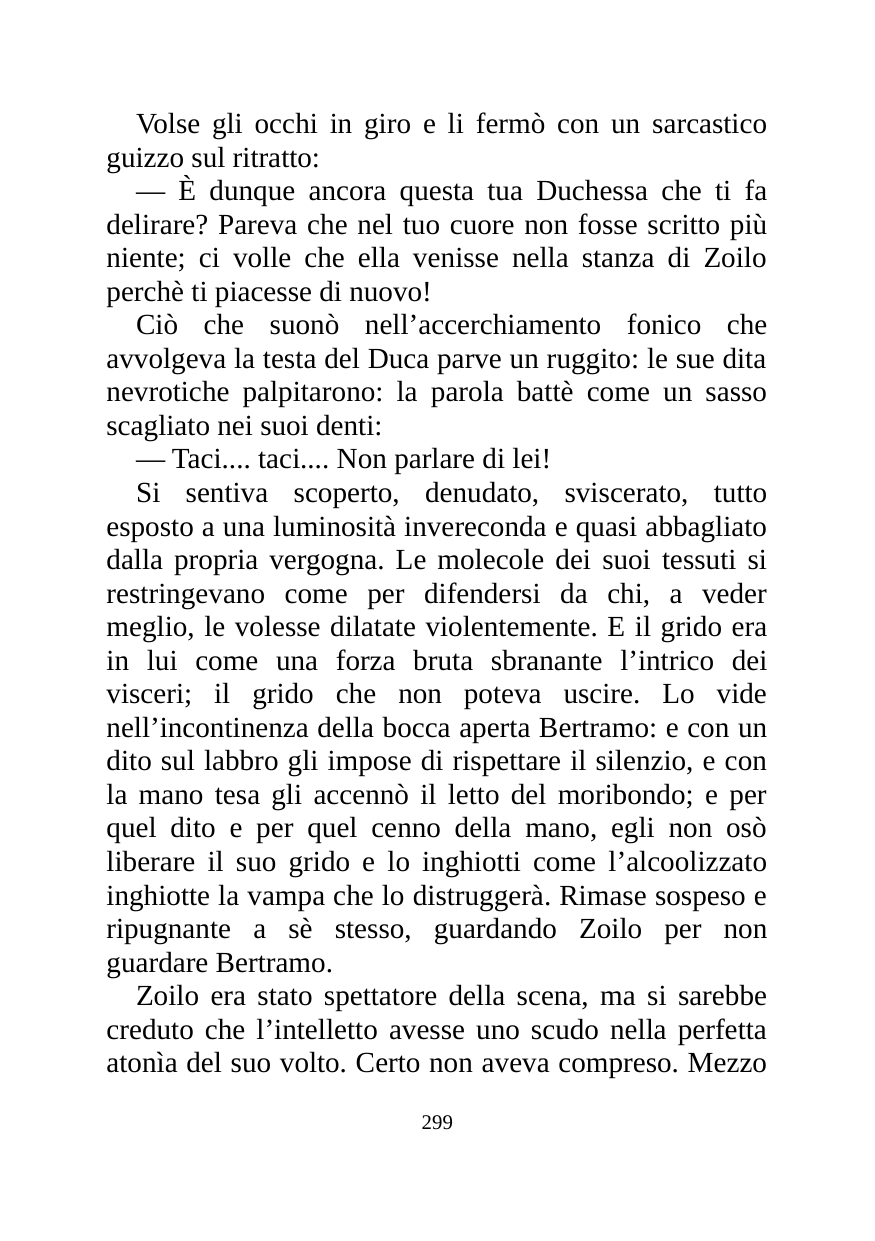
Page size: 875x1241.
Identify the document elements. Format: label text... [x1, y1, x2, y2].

text — Taci.... taci.... Non parlare di lei! [106, 442, 768, 475]
text Si sentiva scoperto, denudato, sviscerato, tutto esposto a una luminosità invereconda e quasi abbagliato dalla propria vergogna. Le molecole dei suoi tessuti si restringevano come per difendersi da chi, a veder meglio, le volesse dilatate violentemente. E il grido era in lui come una forza bruta sbranante l’intrico dei visceri; il grido che non poteva uscire. Lo vide nell’incontinenza della bocca aperta Bertramo: e con un dito sul labbro gli impose di rispettare il silenzio, e con la mano tesa gli accennò il letto del moribondo; e per quel dito e per quel cenno della mano, egli non osò liberare il suo grido e lo inghiotti come l’alcoolizzato inghiotte la vampa che lo distruggerà. Rimase sospeso e ripugnante a sè stesso, guardando Zoilo per non guardare Bertramo. [106, 475, 768, 978]
text Ciò che suonò nell’accerchiamento fonico che avvolgeva la testa del Duca parve un ruggito: le sue dita nevrotiche palpitarono: la parola battè come un sasso scagliato nei suoi denti: [106, 307, 768, 442]
text — È dunque ancora questa tua Duchessa che ti fa delirare? Pareva che nel tuo cuore non fosse scritto più niente; ci volle che ella venisse nella stanza di Zoilo perchè ti piacesse di nuovo! [106, 173, 768, 307]
text Zoilo era stato spettatore della scena, ma si sarebbe creduto che l’intelletto avesse uno scudo nella perfetta atonìa del suo volto. Certo non aveva compreso. Mezzo [106, 978, 768, 1079]
text Volse gli occhi in giro e li fermò con un sarcastico guizzo sul ritratto: [106, 106, 768, 173]
